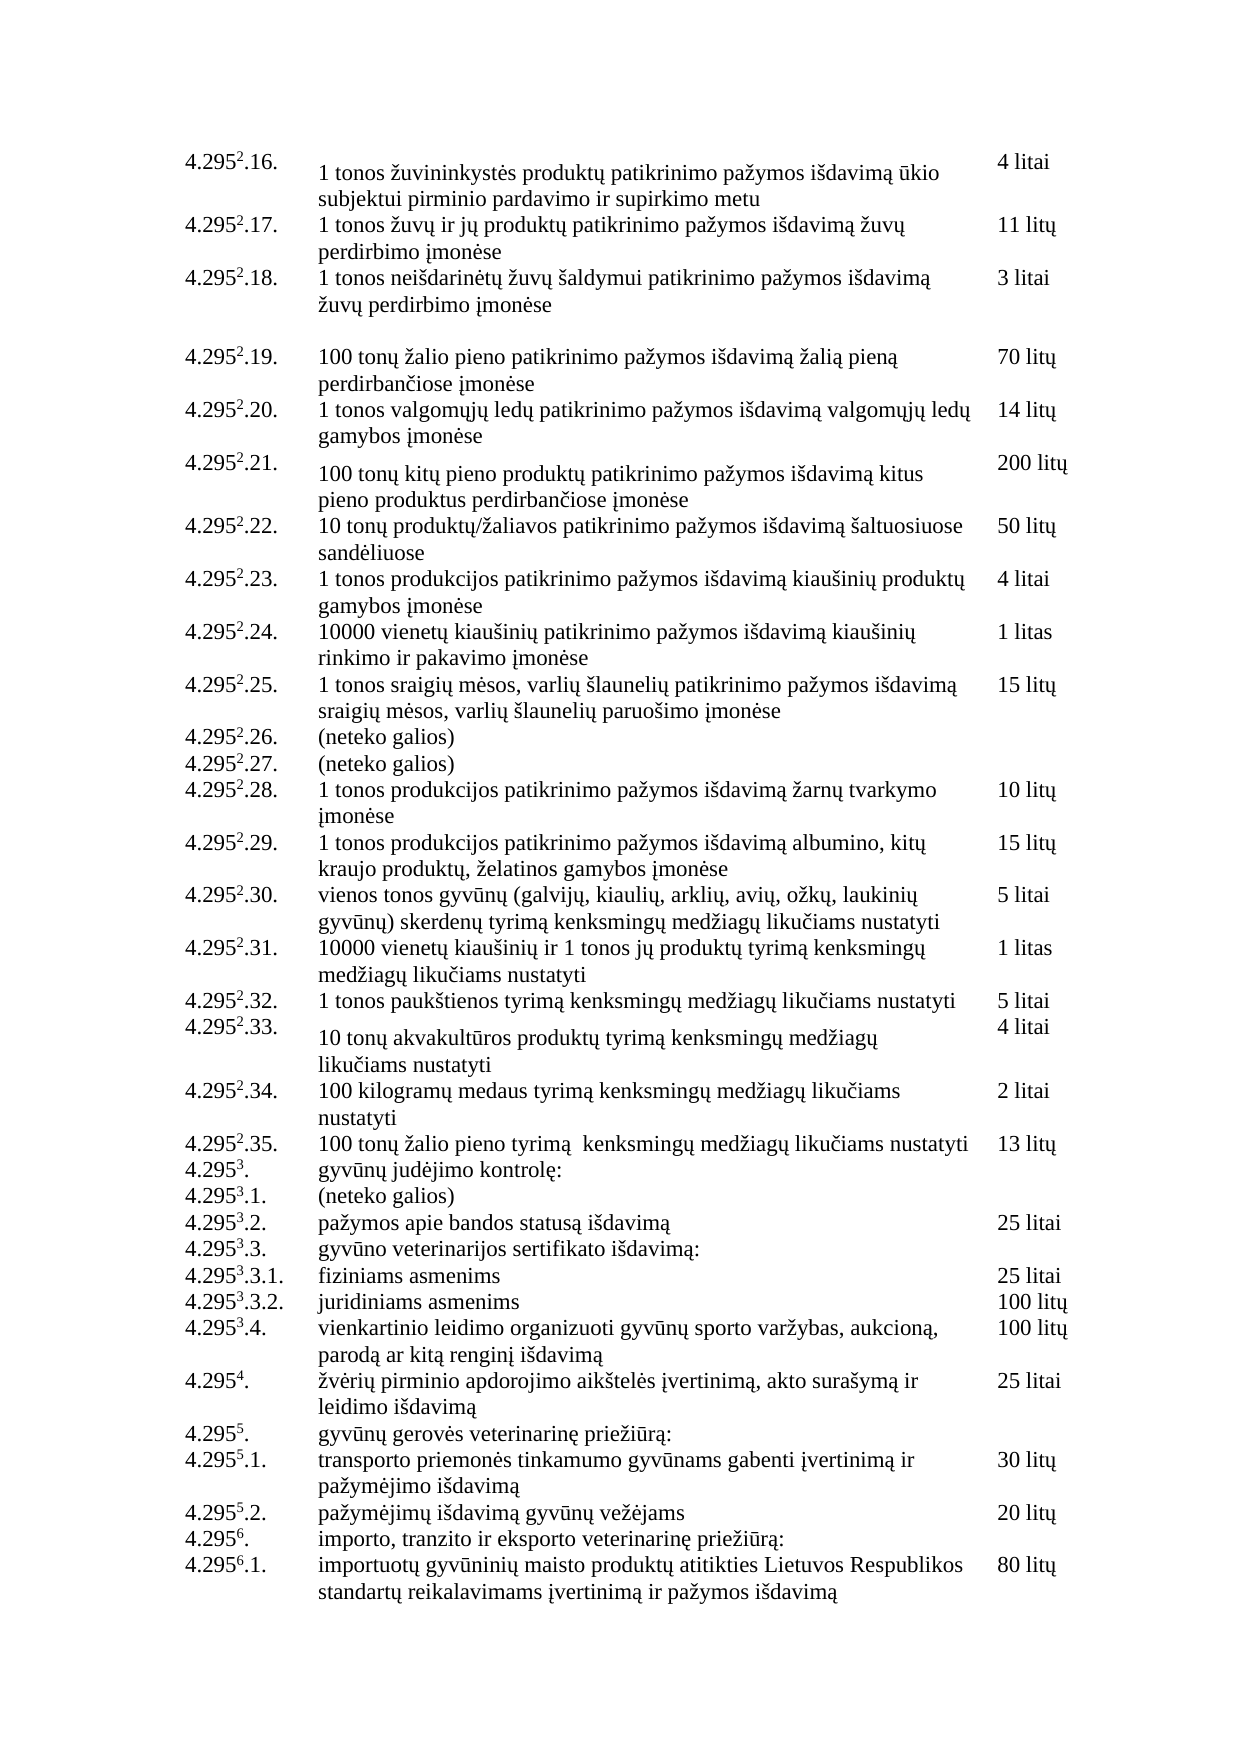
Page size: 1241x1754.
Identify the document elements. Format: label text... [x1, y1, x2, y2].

table_cell 10000 vienetų kiaušinių patikrinimo pažymos išdavimą kiaušinių rinkimo ir pakavimo įmonėse [307, 618, 986, 671]
table_cell [986, 1420, 1148, 1446]
table_cell 30 litų [986, 1446, 1148, 1499]
table_cell 4.2956. [174, 1525, 307, 1552]
table_cell 4 litai [986, 565, 1148, 618]
table_cell 4.2952.28. [174, 776, 307, 829]
table_cell 1 tonos žuvininkystės produktų patikrinimo pažymos išdavimą ūkio subjektui pirminio pardavimo ir supirkimo metu [307, 148, 986, 212]
table_cell 4.2953. [174, 1156, 307, 1183]
table_cell [986, 1525, 1148, 1552]
table_cell 4.2952.31. [174, 934, 307, 987]
table_cell 100 tonų žalio pieno patikrinimo pažymos išdavimą žalią pieną perdirbančiose įmonėse [307, 343, 986, 396]
table_cell 4.2952.16. [174, 148, 307, 212]
table_cell 4.2955.2. [174, 1499, 307, 1525]
table_cell 5 litai [986, 882, 1148, 934]
table_cell 4.2956.1. [174, 1552, 307, 1604]
table_cell [986, 724, 1148, 750]
table_cell [986, 750, 1148, 776]
table_cell 4.2953.3.2. [174, 1288, 307, 1314]
table_cell 100 tonų žalio pieno tyrimą kenksmingų medžiagų likučiams nustatyti [307, 1130, 986, 1156]
table_cell 4.2952.18. [174, 264, 307, 343]
table_cell [986, 1235, 1148, 1262]
table_cell gyvūnų judėjimo kontrolę: [307, 1156, 986, 1183]
table_cell 1 tonos žuvų ir jų produktų patikrinimo pažymos išdavimą žuvų perdirbimo įmonėse [307, 212, 986, 264]
table_cell gyvūno veterinarijos sertifikato išdavimą: [307, 1235, 986, 1262]
table_cell 4.2953.3. [174, 1235, 307, 1262]
table_cell 4.2952.26. [174, 724, 307, 750]
table_cell vienkartinio leidimo organizuoti gyvūnų sporto varžybas, aukcioną, parodą ar kitą renginį išdavimą [307, 1314, 986, 1367]
table_cell 1 tonos sraigių mėsos, varlių šlaunelių patikrinimo pažymos išdavimą sraigių mėsos, varlių šlaunelių paruošimo įmonėse [307, 671, 986, 723]
table_cell importo, tranzito ir eksporto veterinarinę priežiūrą: [307, 1525, 986, 1552]
table_cell 5 litai [986, 987, 1148, 1013]
table_cell 4.2952.30. [174, 882, 307, 934]
table_cell 1 tonos produkcijos patikrinimo pažymos išdavimą žarnų tvarkymo įmonėse [307, 776, 986, 829]
table_cell 4.2952.21. [174, 449, 307, 513]
table_cell 70 litų [986, 343, 1148, 396]
table_cell 4.2954. [174, 1367, 307, 1420]
table_cell 4.2953.1. [174, 1183, 307, 1209]
table_cell 1 litas [986, 618, 1148, 671]
table_cell 1 tonos valgomųjų ledų patikrinimo pažymos išdavimą valgomųjų ledų gamybos įmonėse [307, 396, 986, 449]
table_cell 4.2953.4. [174, 1314, 307, 1367]
table_cell 14 litų [986, 396, 1148, 449]
table_cell 4.2952.33. [174, 1013, 307, 1077]
table_cell fiziniams asmenims [307, 1262, 986, 1288]
table_cell 4.2952.32. [174, 987, 307, 1013]
table_cell 25 litai [986, 1209, 1148, 1235]
table_cell 4.2952.35. [174, 1130, 307, 1156]
table_cell 4 litai [986, 1013, 1148, 1077]
table_cell 3 litai [986, 264, 1148, 343]
table_cell 80 litų [986, 1552, 1148, 1604]
table_cell importuotų gyvūninių maisto produktų atitikties Lietuvos Respublikos standartų reikalavimams įvertinimą ir pažymos išdavimą [307, 1552, 986, 1604]
table_cell 4.2952.29. [174, 829, 307, 882]
table_cell 13 litų [986, 1130, 1148, 1156]
table_cell 4.2953.3.1. [174, 1262, 307, 1288]
table_cell 1 litas [986, 934, 1148, 987]
table_cell 4.2953.2. [174, 1209, 307, 1235]
table_cell 100 litų [986, 1288, 1148, 1314]
table_cell 15 litų [986, 671, 1148, 723]
table_cell 100 kilogramų medaus tyrimą kenksmingų medžiagų likučiams nustatyti [307, 1077, 986, 1130]
table_cell pažymėjimų išdavimą gyvūnų vežėjams [307, 1499, 986, 1525]
table_cell 4.2952.23. [174, 565, 307, 618]
table_cell 20 litų [986, 1499, 1148, 1525]
table_cell 4.2955.1. [174, 1446, 307, 1499]
table_cell 1 tonos produkcijos patikrinimo pažymos išdavimą albumino, kitų kraujo produktų, želatinos gamybos įmonėse [307, 829, 986, 882]
table_cell 10 tonų akvakultūros produktų tyrimą kenksmingų medžiagų likučiams nustatyti [307, 1013, 986, 1077]
table_cell 50 litų [986, 513, 1148, 565]
table_cell 25 litai [986, 1367, 1148, 1420]
table_cell 10 tonų produktų/žaliavos patikrinimo pažymos išdavimą šaltuosiuose sandėliuose [307, 513, 986, 565]
table_cell 15 litų [986, 829, 1148, 882]
table_cell 4 litai [986, 148, 1148, 212]
table_cell (neteko galios) [307, 1183, 986, 1209]
table_cell 25 litai [986, 1262, 1148, 1288]
table_cell 4.2952.19. [174, 343, 307, 396]
table_cell 4.2952.27. [174, 750, 307, 776]
table_cell 4.2952.25. [174, 671, 307, 723]
table_cell 100 litų [986, 1314, 1148, 1367]
table_cell 1 tonos neišdarinėtų žuvų šaldymui patikrinimo pažymos išdavimą žuvų perdirbimo įmonėse [307, 264, 986, 343]
table_cell gyvūnų gerovės veterinarinę priežiūrą: [307, 1420, 986, 1446]
table_cell transporto priemonės tinkamumo gyvūnams gabenti įvertinimą ir pažymėjimo išdavimą [307, 1446, 986, 1499]
table_cell 4.2955. [174, 1420, 307, 1446]
table_cell 10 litų [986, 776, 1148, 829]
table_cell 4.2952.20. [174, 396, 307, 449]
table_cell 2 litai [986, 1077, 1148, 1130]
table_cell juridiniams asmenims [307, 1288, 986, 1314]
table_cell 1 tonos produkcijos patikrinimo pažymos išdavimą kiaušinių produktų gamybos įmonėse [307, 565, 986, 618]
table_cell [986, 1156, 1148, 1183]
table_cell vienos tonos gyvūnų (galvijų, kiaulių, arklių, avių, ožkų, laukinių gyvūnų) skerdenų tyrimą kenksmingų medžiagų likučiams nustatyti [307, 882, 986, 934]
table_cell [986, 1183, 1148, 1209]
table_cell 4.2952.34. [174, 1077, 307, 1130]
table_cell (neteko galios) [307, 724, 986, 750]
table_cell (neteko galios) [307, 750, 986, 776]
table_cell 100 tonų kitų pieno produktų patikrinimo pažymos išdavimą kitus pieno produktus perdirbančiose įmonėse [307, 449, 986, 513]
table_cell 1 tonos paukštienos tyrimą kenksmingų medžiagų likučiams nustatyti [307, 987, 986, 1013]
table_cell žvėrių pirminio apdorojimo aikštelės įvertinimą, akto surašymą ir leidimo išdavimą [307, 1367, 986, 1420]
table_cell 4.2952.24. [174, 618, 307, 671]
table_cell 200 litų [986, 449, 1148, 513]
table_cell 10000 vienetų kiaušinių ir 1 tonos jų produktų tyrimą kenksmingų medžiagų likučiams nustatyti [307, 934, 986, 987]
table_cell pažymos apie bandos statusą išdavimą [307, 1209, 986, 1235]
table_cell 4.2952.17. [174, 212, 307, 264]
table_cell 4.2952.22. [174, 513, 307, 565]
table_cell 11 litų [986, 212, 1148, 264]
